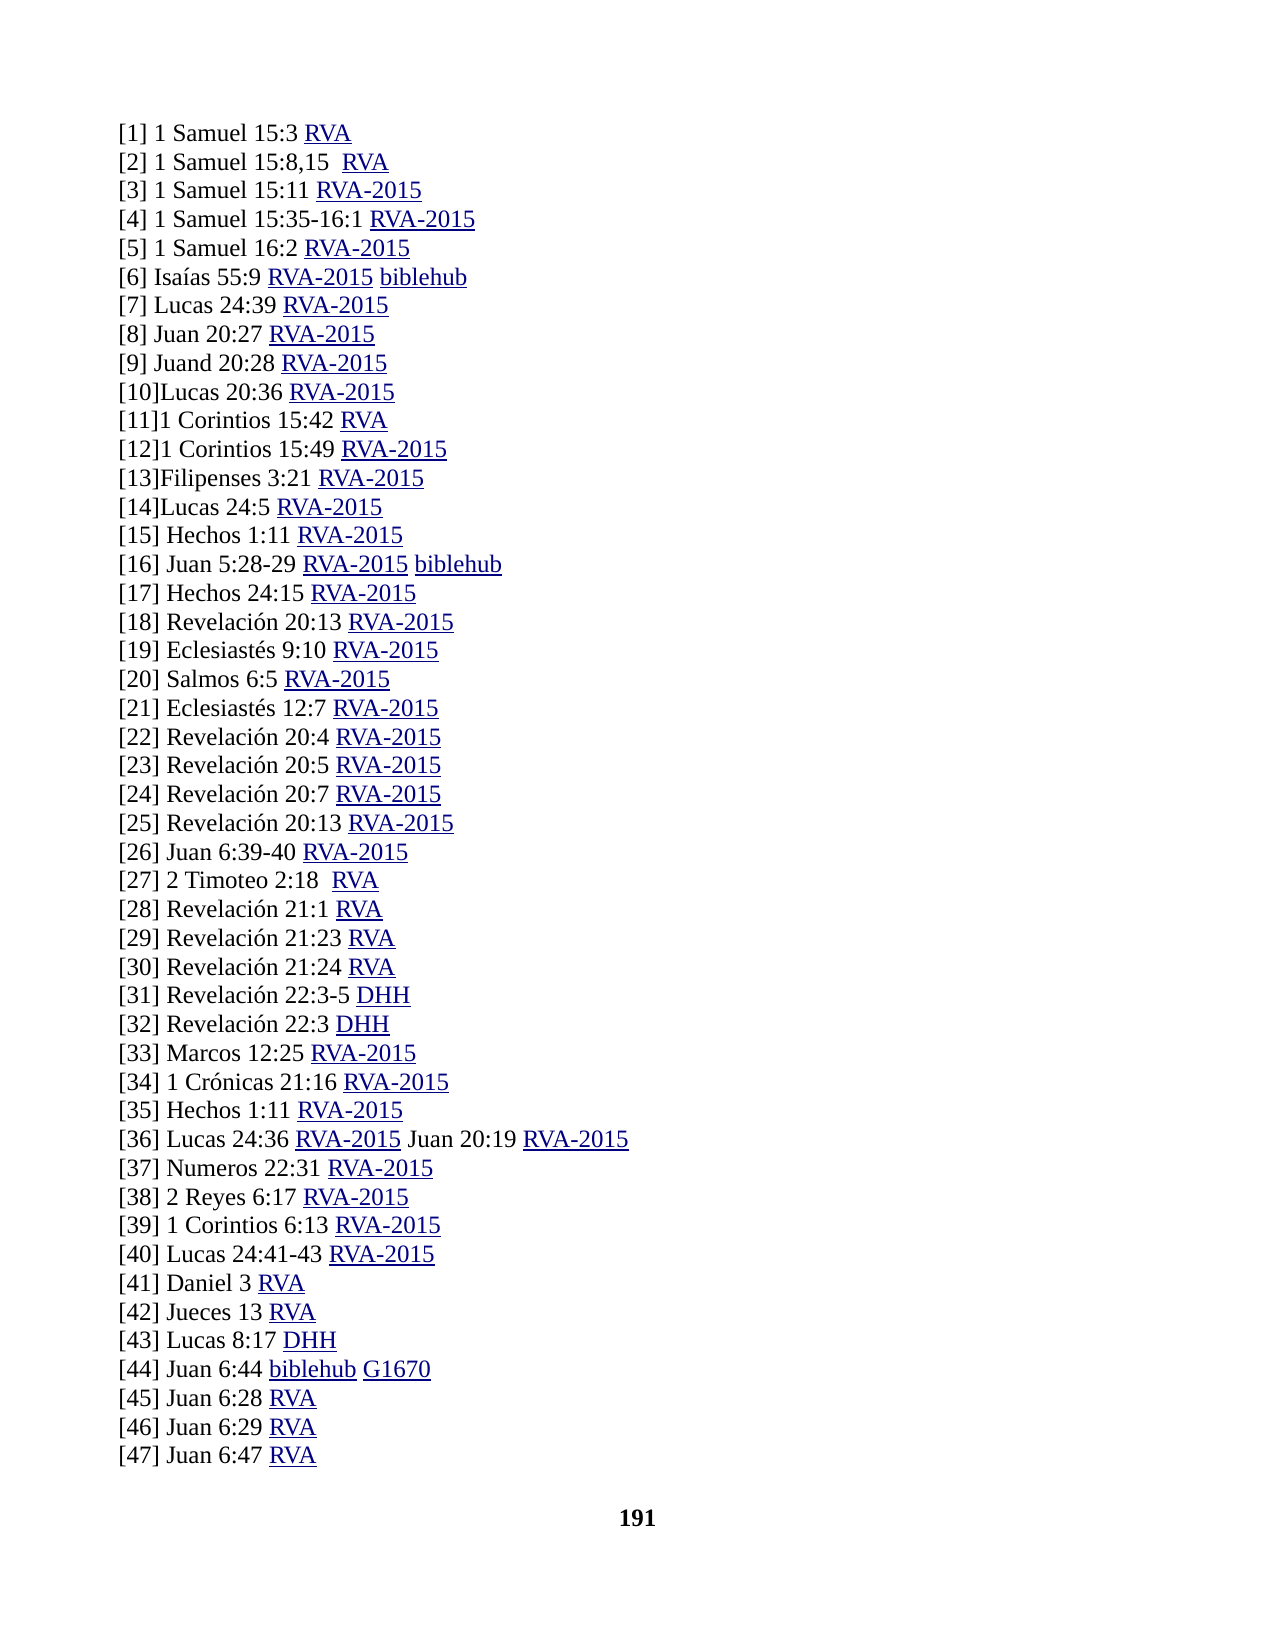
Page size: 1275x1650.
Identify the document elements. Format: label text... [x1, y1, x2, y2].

text Eclesiastés 12:7 RVA-2015 [118, 693, 1157, 722]
text Marcos 12:25 RVA-2015 [118, 1038, 1157, 1067]
text Lucas 8:17 DHH [118, 1326, 1157, 1354]
text Revelación 21:1 RVA [118, 894, 1157, 923]
text 1 Samuel 15:35-16:1 RVA-2015 [118, 204, 1157, 233]
text Hechos 24:15 RVA-2015 [118, 578, 1157, 607]
text Revelación 21:23 RVA [118, 923, 1157, 952]
text 1 Corintios 15:49 RVA-2015 [118, 434, 1157, 463]
text Juan 6:47 RVA [118, 1441, 1157, 1469]
text Juan 6:28 RVA [118, 1383, 1157, 1412]
text Revelación 22:3-5 DHH [118, 981, 1157, 1009]
text Juan 6:29 RVA [118, 1412, 1157, 1441]
text Salmos 6:5 RVA-2015 [118, 664, 1157, 693]
text Revelación 20:4 RVA-2015 [118, 722, 1157, 751]
text 1 Samuel 15:11 RVA-2015 [118, 176, 1157, 204]
text Revelación 22:3 DHH [118, 1009, 1157, 1038]
text 2 Reyes 6:17 RVA-2015 [118, 1182, 1157, 1211]
text Lucas 24:39 RVA-2015 [118, 291, 1157, 319]
text Lucas 24:41-43 RVA-2015 [118, 1239, 1157, 1268]
text Revelación 20:13 RVA-2015 [118, 607, 1157, 636]
text Lucas 20:36 RVA-2015 [118, 377, 1157, 406]
text 1 Crónicas 21:16 RVA-2015 [118, 1067, 1157, 1096]
text Hechos 1:11 RVA-2015 [118, 1096, 1157, 1124]
text Revelación 20:13 RVA-2015 [118, 808, 1157, 837]
text 1 Samuel 16:2 RVA-2015 [118, 233, 1157, 262]
text Juan 6:44 biblehub G1670 [118, 1354, 1157, 1383]
text Juan 5:28-29 RVA-2015 biblehub [118, 549, 1157, 578]
text 1 Corintios 15:42 RVA [118, 406, 1157, 434]
text Isaías 55:9 RVA-2015 biblehub [118, 262, 1157, 291]
text Revelación 20:5 RVA-2015 [118, 751, 1157, 779]
text Numeros 22:31 RVA-2015 [118, 1153, 1157, 1182]
text Lucas 24:5 RVA-2015 [118, 492, 1157, 521]
text Eclesiastés 9:10 RVA-2015 [118, 636, 1157, 664]
text 1 Samuel 15:8,15 RVA [118, 147, 1157, 176]
text Daniel 3 RVA [118, 1268, 1157, 1297]
text Juand 20:28 RVA-2015 [118, 348, 1157, 377]
text 1 Corintios 6:13 RVA-2015 [118, 1211, 1157, 1239]
text 2 Timoteo 2:18 RVA [118, 866, 1157, 894]
text Filipenses 3:21 RVA-2015 [118, 463, 1157, 492]
text Lucas 24:36 RVA-2015 Juan 20:19 RVA-2015 [118, 1124, 1157, 1153]
text Revelación 20:7 RVA-2015 [118, 779, 1157, 808]
text 1 Samuel 15:3 RVA [118, 118, 1157, 147]
text Jueces 13 RVA [118, 1297, 1157, 1326]
text Revelación 21:24 RVA [118, 952, 1157, 981]
text Hechos 1:11 RVA-2015 [118, 521, 1157, 549]
text Juan 6:39-40 RVA-2015 [118, 837, 1157, 866]
text Juan 20:27 RVA-2015 [118, 319, 1157, 348]
